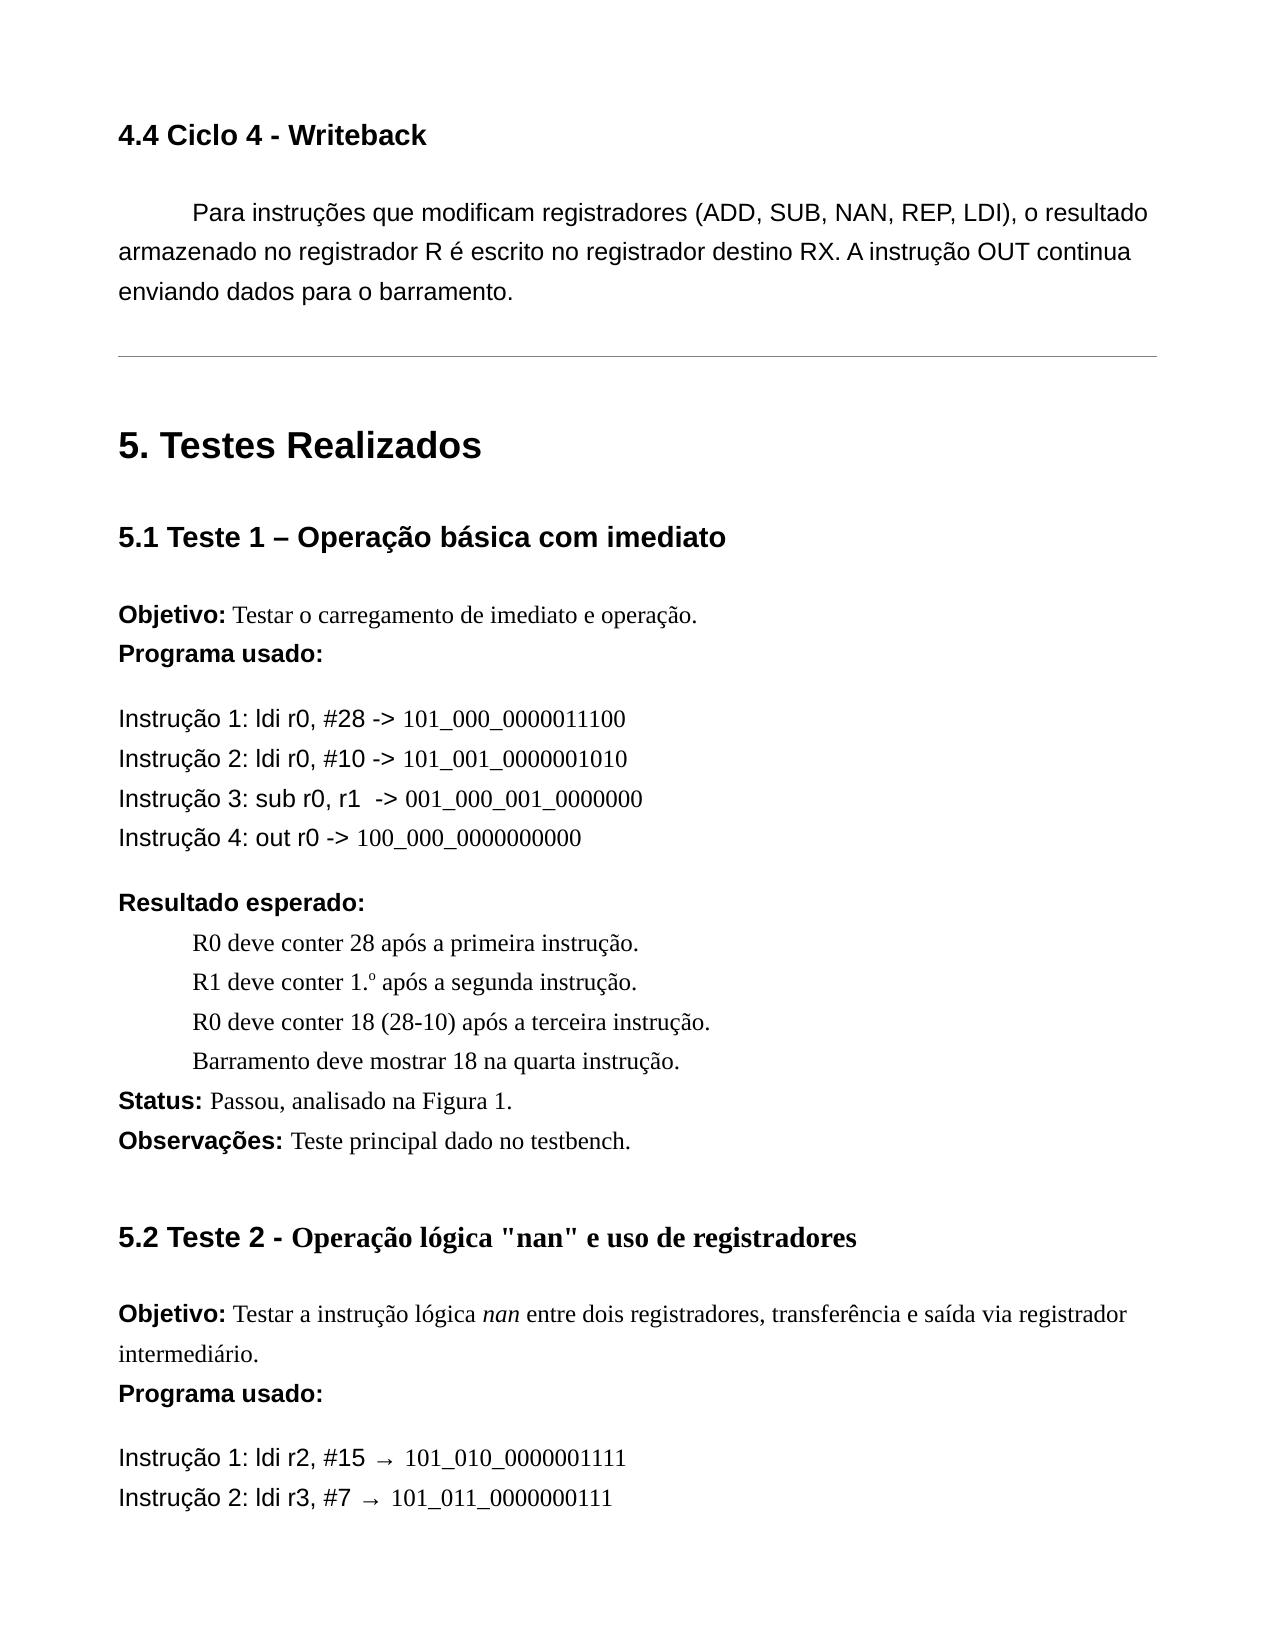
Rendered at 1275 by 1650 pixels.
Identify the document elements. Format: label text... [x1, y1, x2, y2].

text Resultado esperado: R0 deve conter 28 após a primeira instrução. R1 deve conter 1.o após a segunda instrução. R0 deve conter 18 (28-10) após a terceira instrução. Barramento deve mostrar 18 na quarta instrução. Status: Passou, analisado na Figura 1. Observações: Teste principal dado no testbench. [118, 888, 1157, 1154]
subtitle 4.4 Ciclo 4 - Writeback [118, 118, 1157, 152]
text Para instruções que modificam registradores (ADD, SUB, NAN, REP, LDI), o resultado armazenado no registrador R é escrito no registrador destino RX. A instrução OUT continua enviando dados para o barramento. [118, 198, 1157, 306]
text Instrução 1: ldi r0, #28 -> 101_000_0000011100 [118, 704, 1157, 733]
text Objetivo: Testar a instrução lógica nan entre dois registradores, transferência e saída via registrador intermediário. Programa usado: [118, 1299, 1157, 1407]
text Instrução 2: ldi r0, #10 -> 101_001_0000001010 Instrução 3: sub r0, r1 -> 001_000_001_0000000 Instrução 4: out r0 -> 100_000_0000000000 [118, 744, 1157, 852]
subtitle 5.2 Teste 2 - Operação lógica "nan" e uso de registradores [118, 1220, 1157, 1253]
subtitle 5.1 Teste 1 – Operação básica com imediato [118, 520, 1157, 554]
subtitle 5. Testes Realizados [118, 423, 1157, 466]
text Instrução 1: ldi r2, #15 → 101_010_0000001111 Instrução 2: ldi r3, #7 → 101_011_0000000111 [118, 1443, 1157, 1512]
text Objetivo: Testar o carregamento de imediato e operação. Programa usado: [118, 600, 1157, 668]
